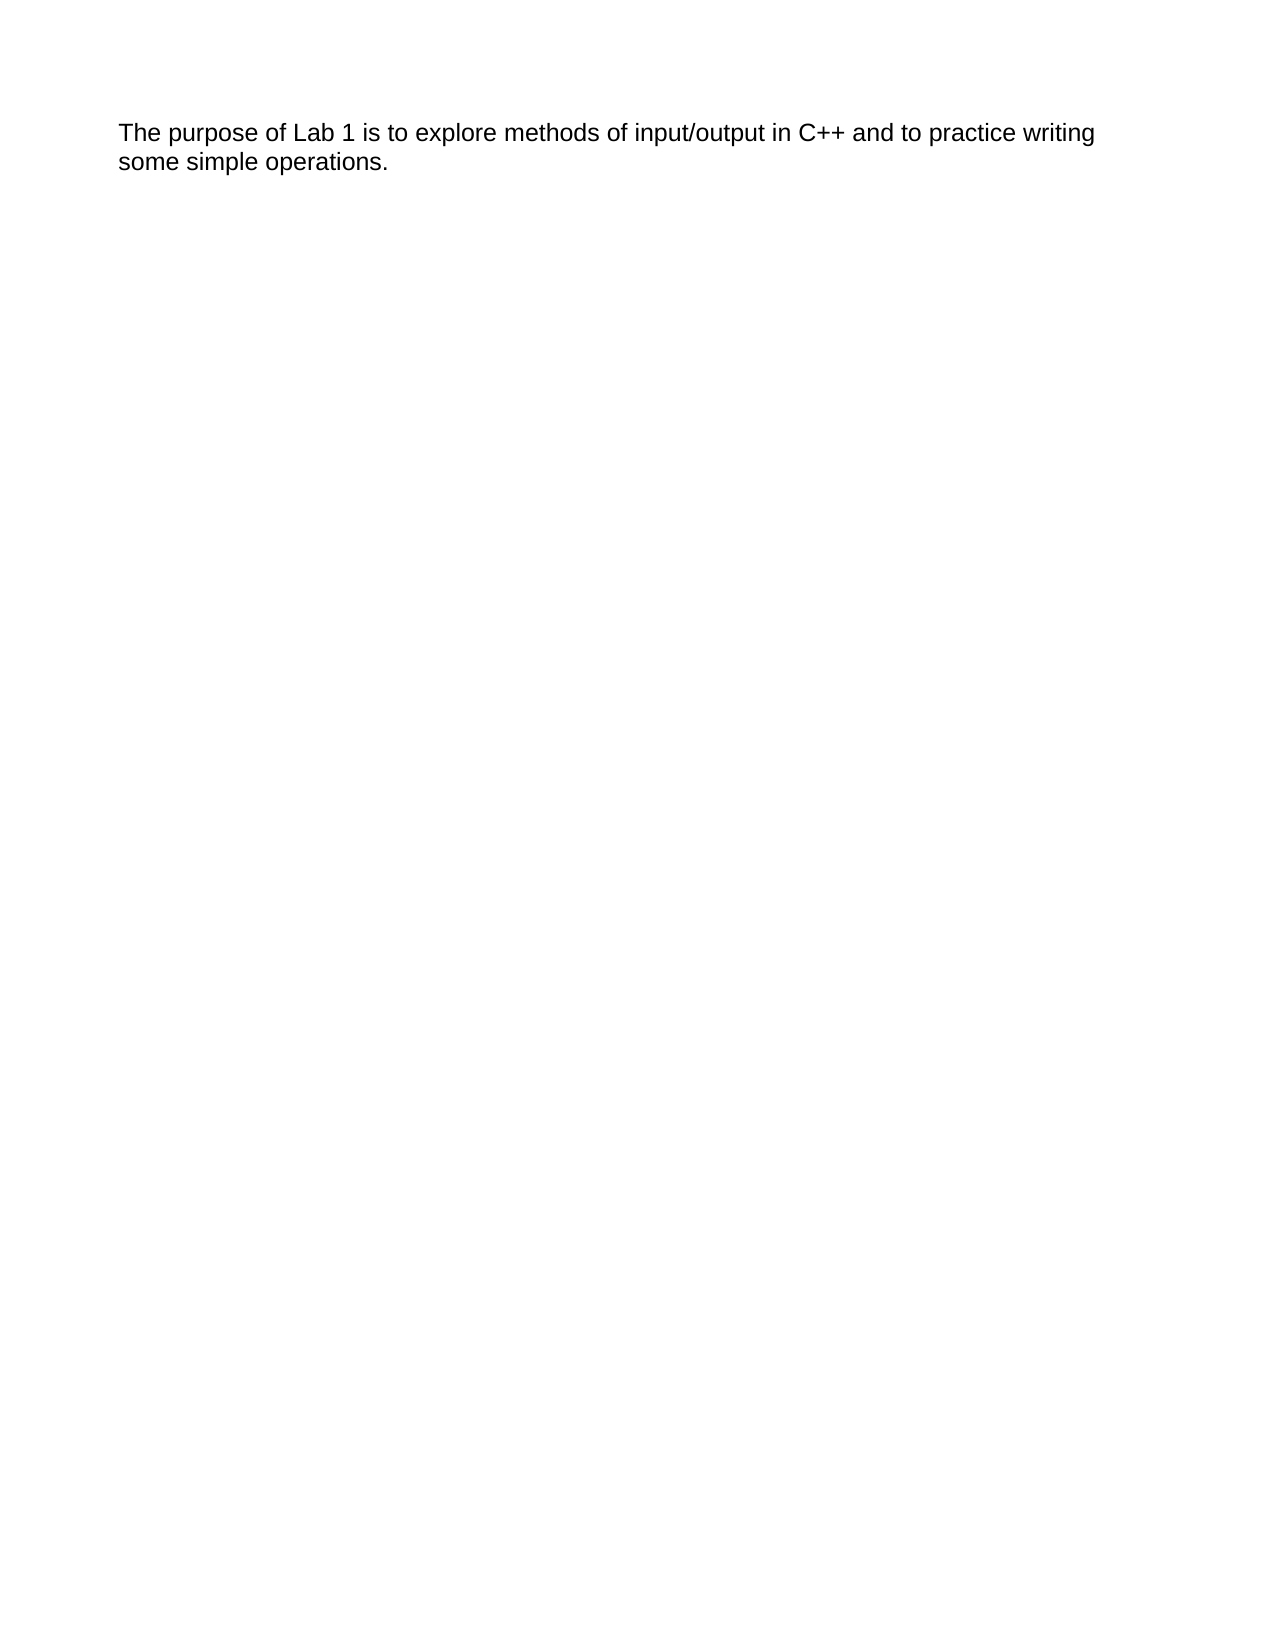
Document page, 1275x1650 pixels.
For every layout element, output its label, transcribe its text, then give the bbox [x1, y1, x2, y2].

text The purpose of Lab 1 is to explore methods of input/output in C++ and to practice writing some simple operations. [118, 118, 1157, 176]
